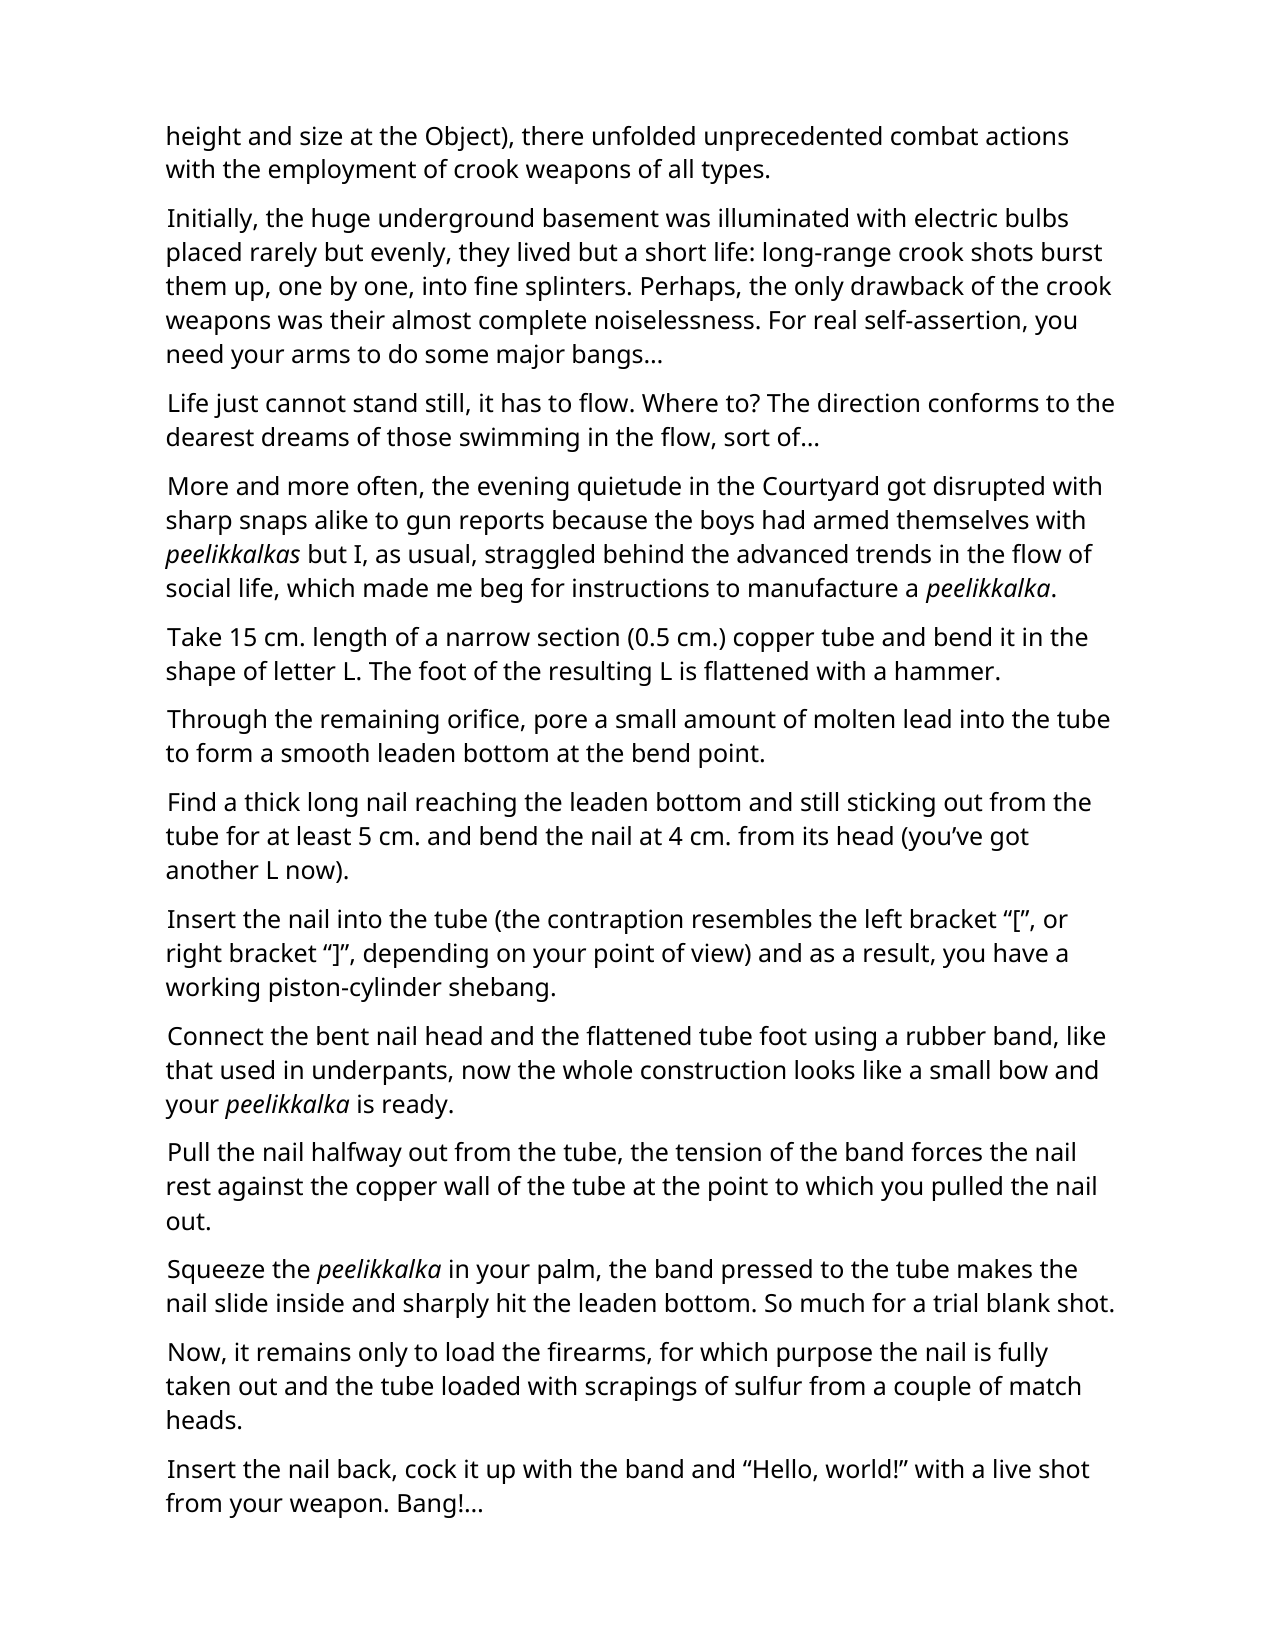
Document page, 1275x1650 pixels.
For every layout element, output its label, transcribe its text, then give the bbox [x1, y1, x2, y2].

text Through the remaining orifice, pore a small amount of molten lead into the tube to form a smooth leaden bottom at the bend point. [165, 702, 1118, 770]
text Now, it remains only to load the firearms, for which purpose the nail is fully taken out and the tube loaded with scrapings of sulfur from a couple of match heads. [165, 1334, 1118, 1437]
text Initially, the huge underground basement was illuminated with electric bulbs placed rarely but evenly, they lived but a short life: long-range crook shots burst them up, one by one, into fine splinters. Perhaps, the only drawback of the crook weapons was their almost complete noiselessness. For real self-assertion, you need your arms to do some major bangs… [165, 201, 1118, 371]
text height and size at the Object), there unfolded unprecedented combat actions with the employment of crook weapons of all types. [165, 118, 1118, 186]
text Insert the nail into the tube (the contraption resembles the left bracket “[”, or right bracket “]”, depending on your point of view) and as a result, you have a working piston-cylinder shebang. [165, 901, 1118, 1004]
text Connect the bent nail head and the flattened tube foot using a rubber band, like that used in underpants, now the whole construction looks like a small bow and your peelikkalka is ready. [165, 1018, 1118, 1120]
text Life just cannot stand still, it has to flow. Where to? The direction conforms to the dearest dreams of those swimming in the flow, sort of… [165, 386, 1118, 454]
text More and more often, the evening quietude in the Courtyard got disrupted with sharp snaps alike to gun reports because the boys had armed themselves with peelikkalkas but I, as usual, straggled behind the advanced trends in the flow of social life, which made me beg for instructions to manufacture a peelikkalka. [165, 468, 1118, 605]
text Take 15 cm. length of a narrow section (0.5 cm.) copper tube and bend it in the shape of letter L. The foot of the resulting L is flattened with a hammer. [165, 619, 1118, 687]
text Squeeze the peelikkalka in your palm, the band pressed to the tube makes the nail slide inside and sharply hit the leaden bottom. So much for a trial blank shot. [165, 1252, 1118, 1320]
text Pull the nail halfway out from the tube, the tension of the band forces the nail rest against the copper wall of the tube at the point to which you pulled the nail out. [165, 1135, 1118, 1237]
text Find a thick long nail reaching the leaden bottom and still sticking out from the tube for at least 5 cm. and bend the nail at 4 cm. from its head (you’ve got another L now). [165, 785, 1118, 887]
text Insert the nail back, cock it up with the band and “Hello, world!” with a live shot from your weapon. Bang!… [165, 1451, 1118, 1519]
